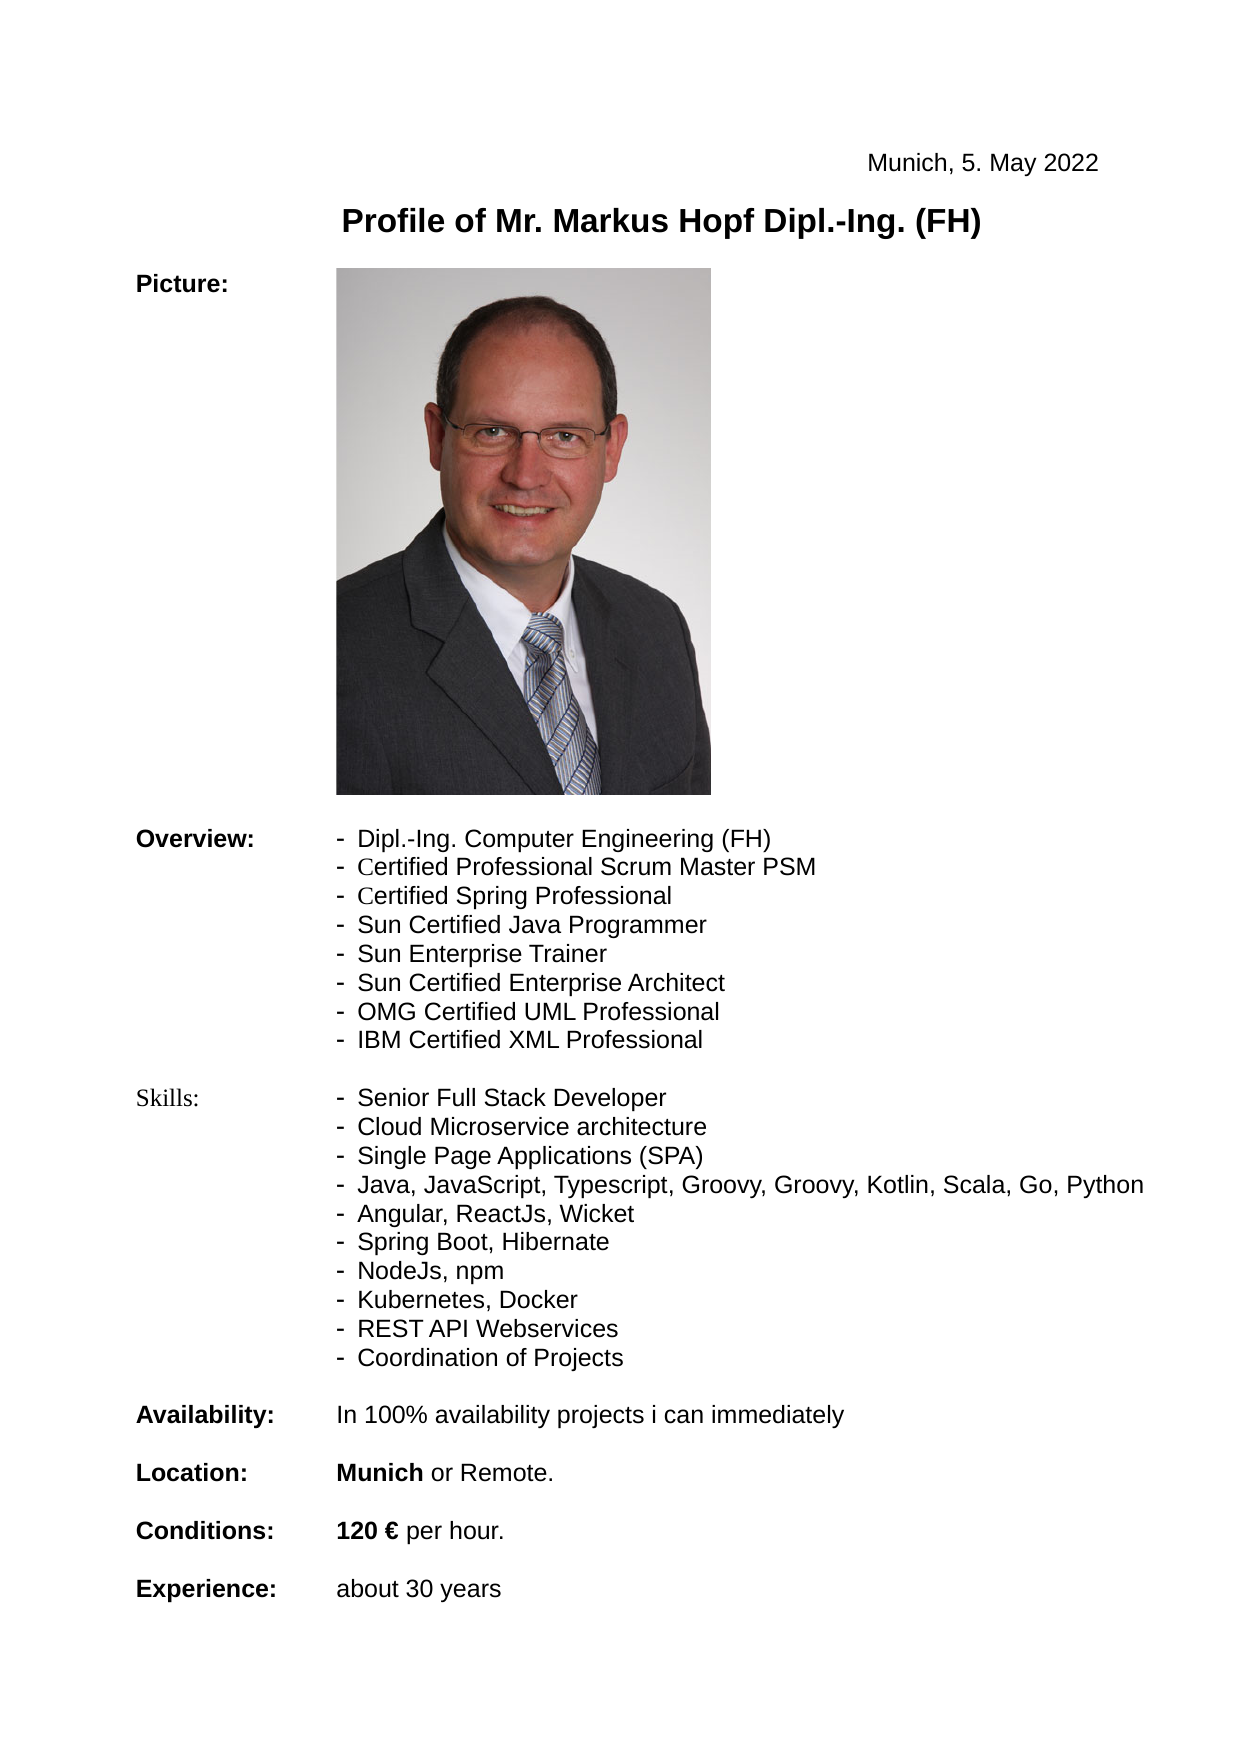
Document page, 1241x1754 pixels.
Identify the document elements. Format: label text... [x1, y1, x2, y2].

table_cell Skills: [136, 1083, 336, 1400]
table_cell 120 € per hour. [336, 1516, 1209, 1574]
text Munich, 5. May 2022 [148, 148, 1116, 176]
table_cell Munich or Remote. [336, 1458, 1209, 1516]
table_cell - Dipl.-Ing. Computer Engineering (FH) - Certified Professional Scrum Master PSM - Certified Spring Professional - Sun Certified Java Programmer - Sun Enterprise Trainer - Sun Certified Enterprise Architect - OMG Certified UML Professional - IBM Certified XML Professional [336, 824, 1209, 1083]
table_cell Experience: [136, 1574, 336, 1632]
table_cell Availability: [136, 1400, 336, 1458]
table_cell - Senior Full Stack Developer - Cloud Microservice architecture - Single Page Applications (SPA) - Java, JavaScript, Typescript, Groovy, Groovy, Kotlin, Scala, Go, Python - Angular, ReactJs, Wicket - Spring Boot, Hibernate - NodeJs, npm - Kubernetes, Docker - REST API Webservices - Coordination of Projects [336, 1083, 1209, 1400]
table_cell In 100% availability projects i can immediately [336, 1400, 1209, 1458]
table_header Picture: [136, 269, 336, 823]
table_cell Location: [136, 1458, 336, 1516]
subtitle Profile of Mr. Markus Hopf Dipl.-Ing. (FH) [295, 201, 1104, 240]
table_header [336, 269, 1209, 823]
table_cell Overview: [136, 824, 336, 1083]
table_cell Conditions: [136, 1516, 336, 1574]
table_cell about 30 years [336, 1574, 1209, 1632]
